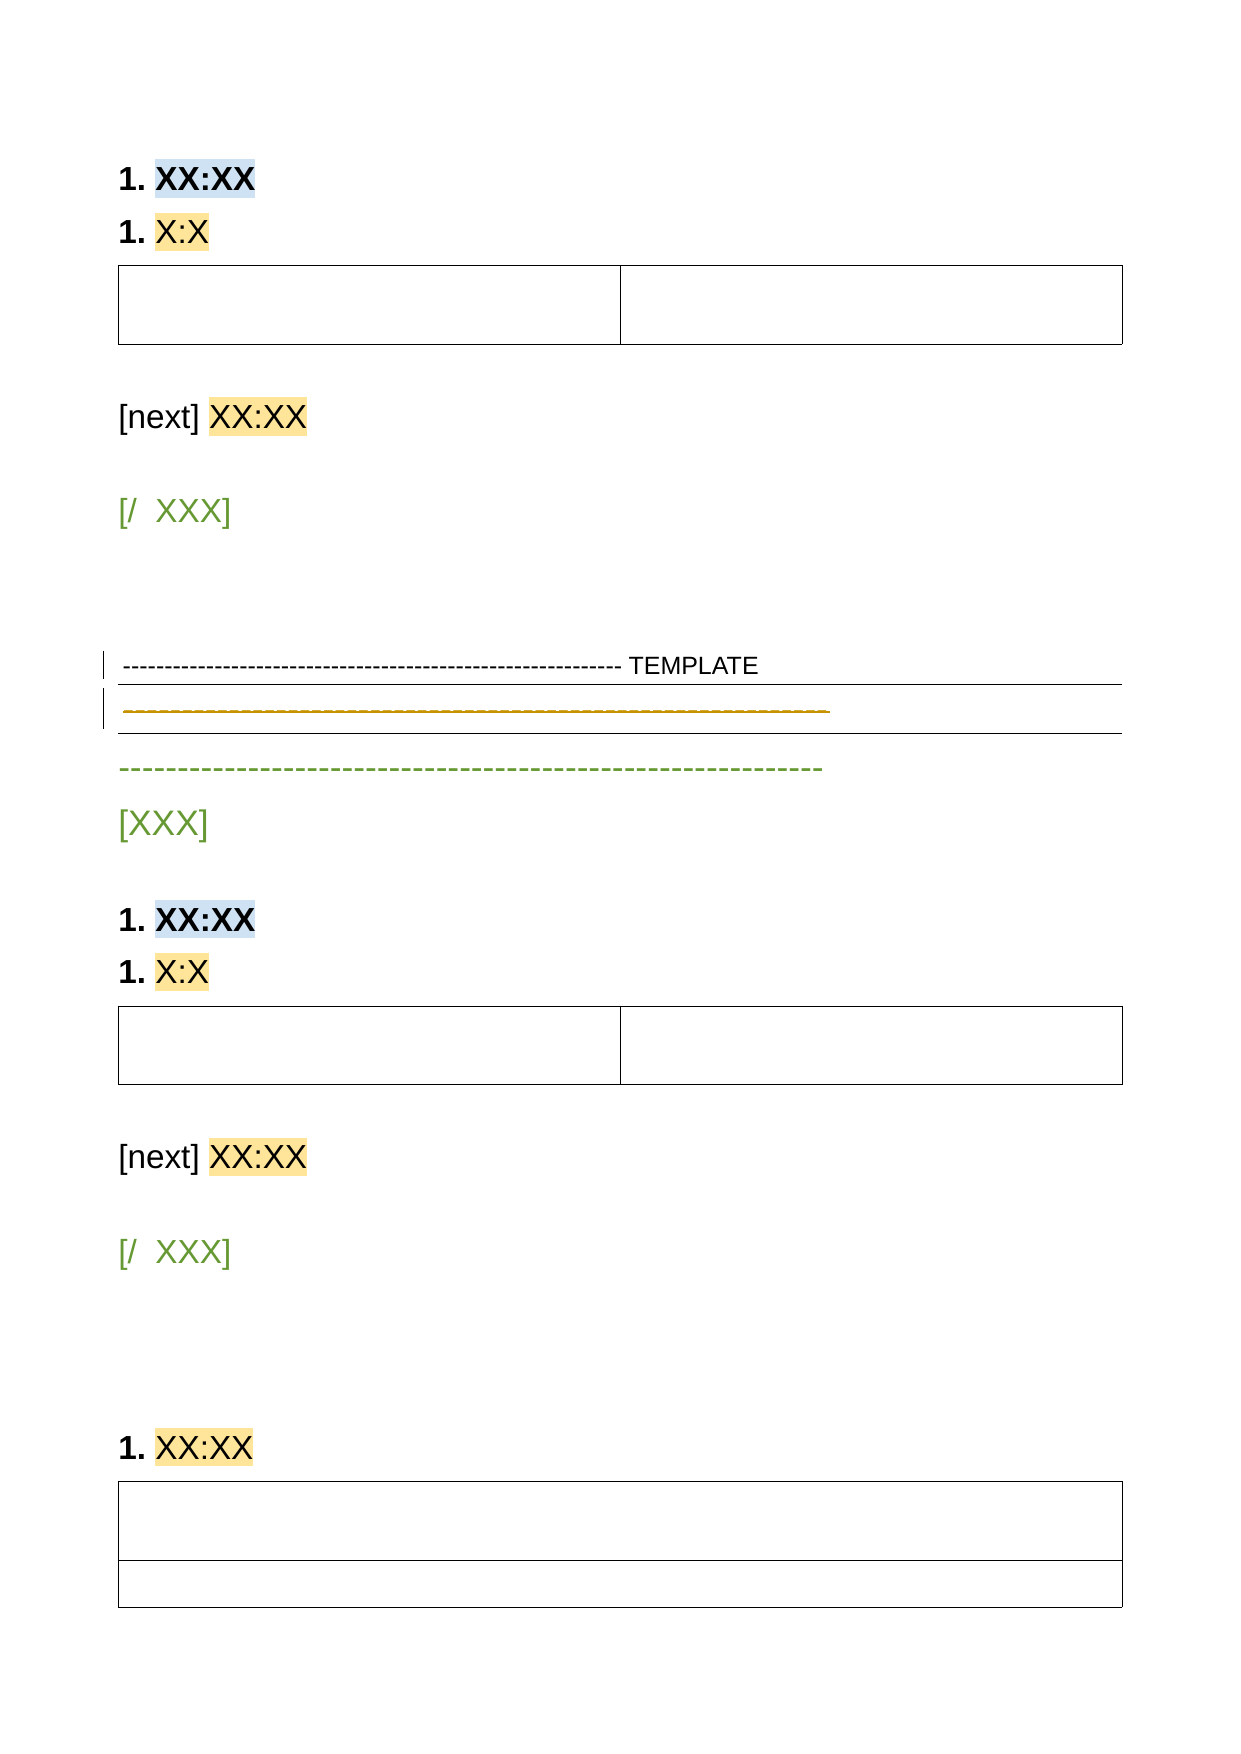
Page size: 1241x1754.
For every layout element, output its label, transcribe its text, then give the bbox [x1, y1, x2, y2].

text 1. XX:XX [118, 1428, 1122, 1466]
text [/ XXX] [118, 491, 1122, 530]
table_header [621, 266, 1122, 344]
table_header [119, 1007, 620, 1084]
text [XXX] [118, 802, 1122, 843]
text 1. X:X [118, 953, 1122, 991]
text 1. XX:XX [118, 899, 1122, 938]
text 1. XX:XX [118, 159, 1122, 198]
table_header [119, 1482, 1122, 1559]
table_header [621, 1007, 1122, 1084]
table_cell [119, 1561, 1122, 1607]
text [next] XX:XX [118, 397, 1122, 436]
text [next] XX:XX [118, 1137, 1122, 1176]
text ------------------------------------------------------------ TEMPLATE [118, 646, 1122, 684]
text [/ XXX] [118, 1232, 1122, 1270]
text ------------------------------------------------------------ [118, 746, 1122, 787]
text 1. X:X [118, 212, 1122, 251]
table_header [119, 266, 620, 344]
